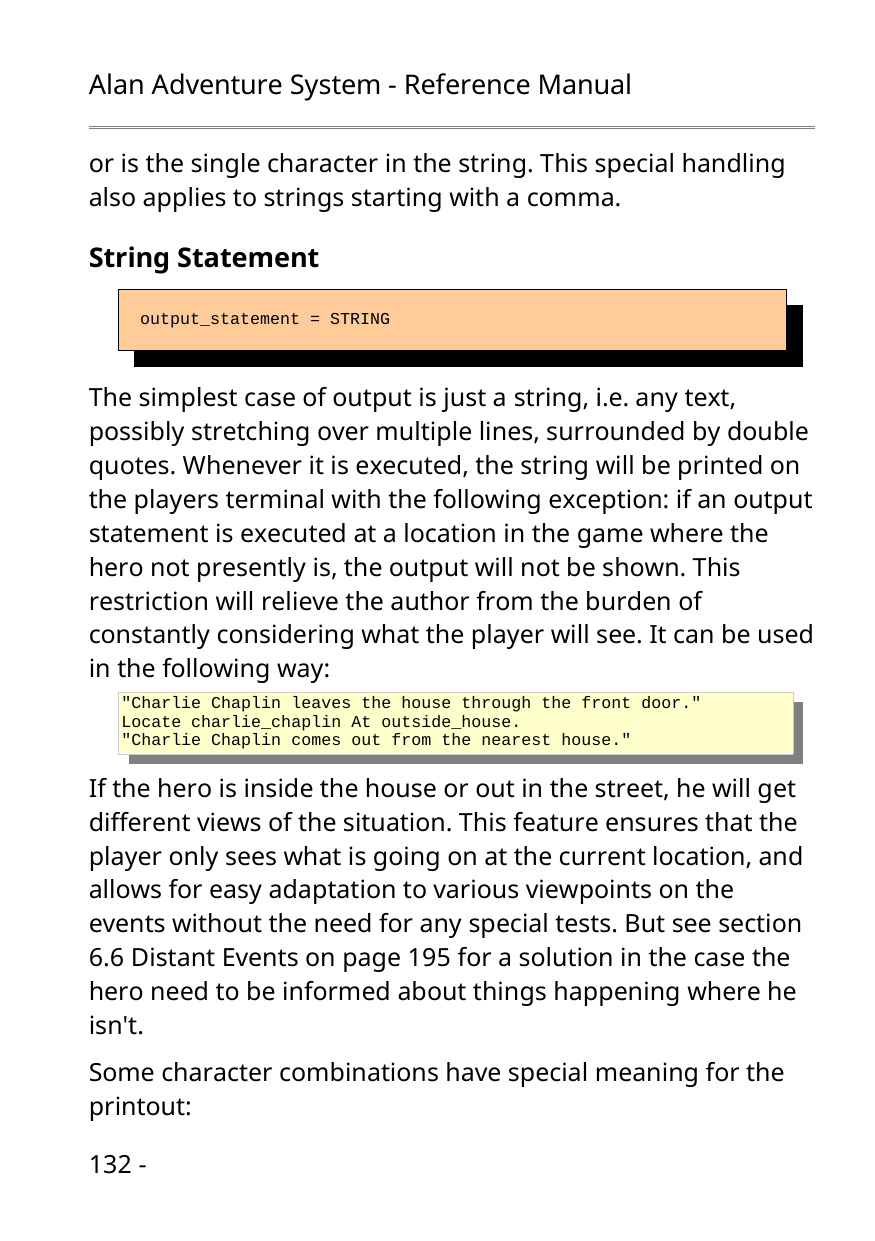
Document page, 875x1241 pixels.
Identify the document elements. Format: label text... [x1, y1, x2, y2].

subtitle String Statement [88, 239, 815, 276]
text If the hero is inside the house or out in the street, he will get different views of the situation. This feature ensures that the player only sees what is going on at the current location, and allows for easy adaptation to various view­points on the events without the need for any special tests. But see section 6.6 Distant Events on page 156 for a solution in the case the hero need to be informed about things happening where he isn't. [88, 771, 815, 1042]
text or is the single character in the string. This special handling also applies to strings starting with a comma. [88, 146, 815, 213]
text output_statement = STRING [119, 290, 786, 350]
text "Charlie Chaplin leaves the house through the front door." Locate charlie_chaplin At outside_house. "Charlie Chaplin comes out from the nearest house." [119, 693, 793, 753]
text The simplest case of output is just a string, i.e. any text, possibly stretching over multiple lines, surrounded by double quotes. Whenever it is executed, the string will be printed on the players terminal with the following exception: if an output statement is executed at a location in the game where the hero not presently is, the output will not be shown. This restriction will relieve the author from the burden of constantly considering what the player will see. It can be used in the following way: [88, 380, 815, 685]
text Some character combinations have special meaning for the printout: [88, 1055, 815, 1123]
